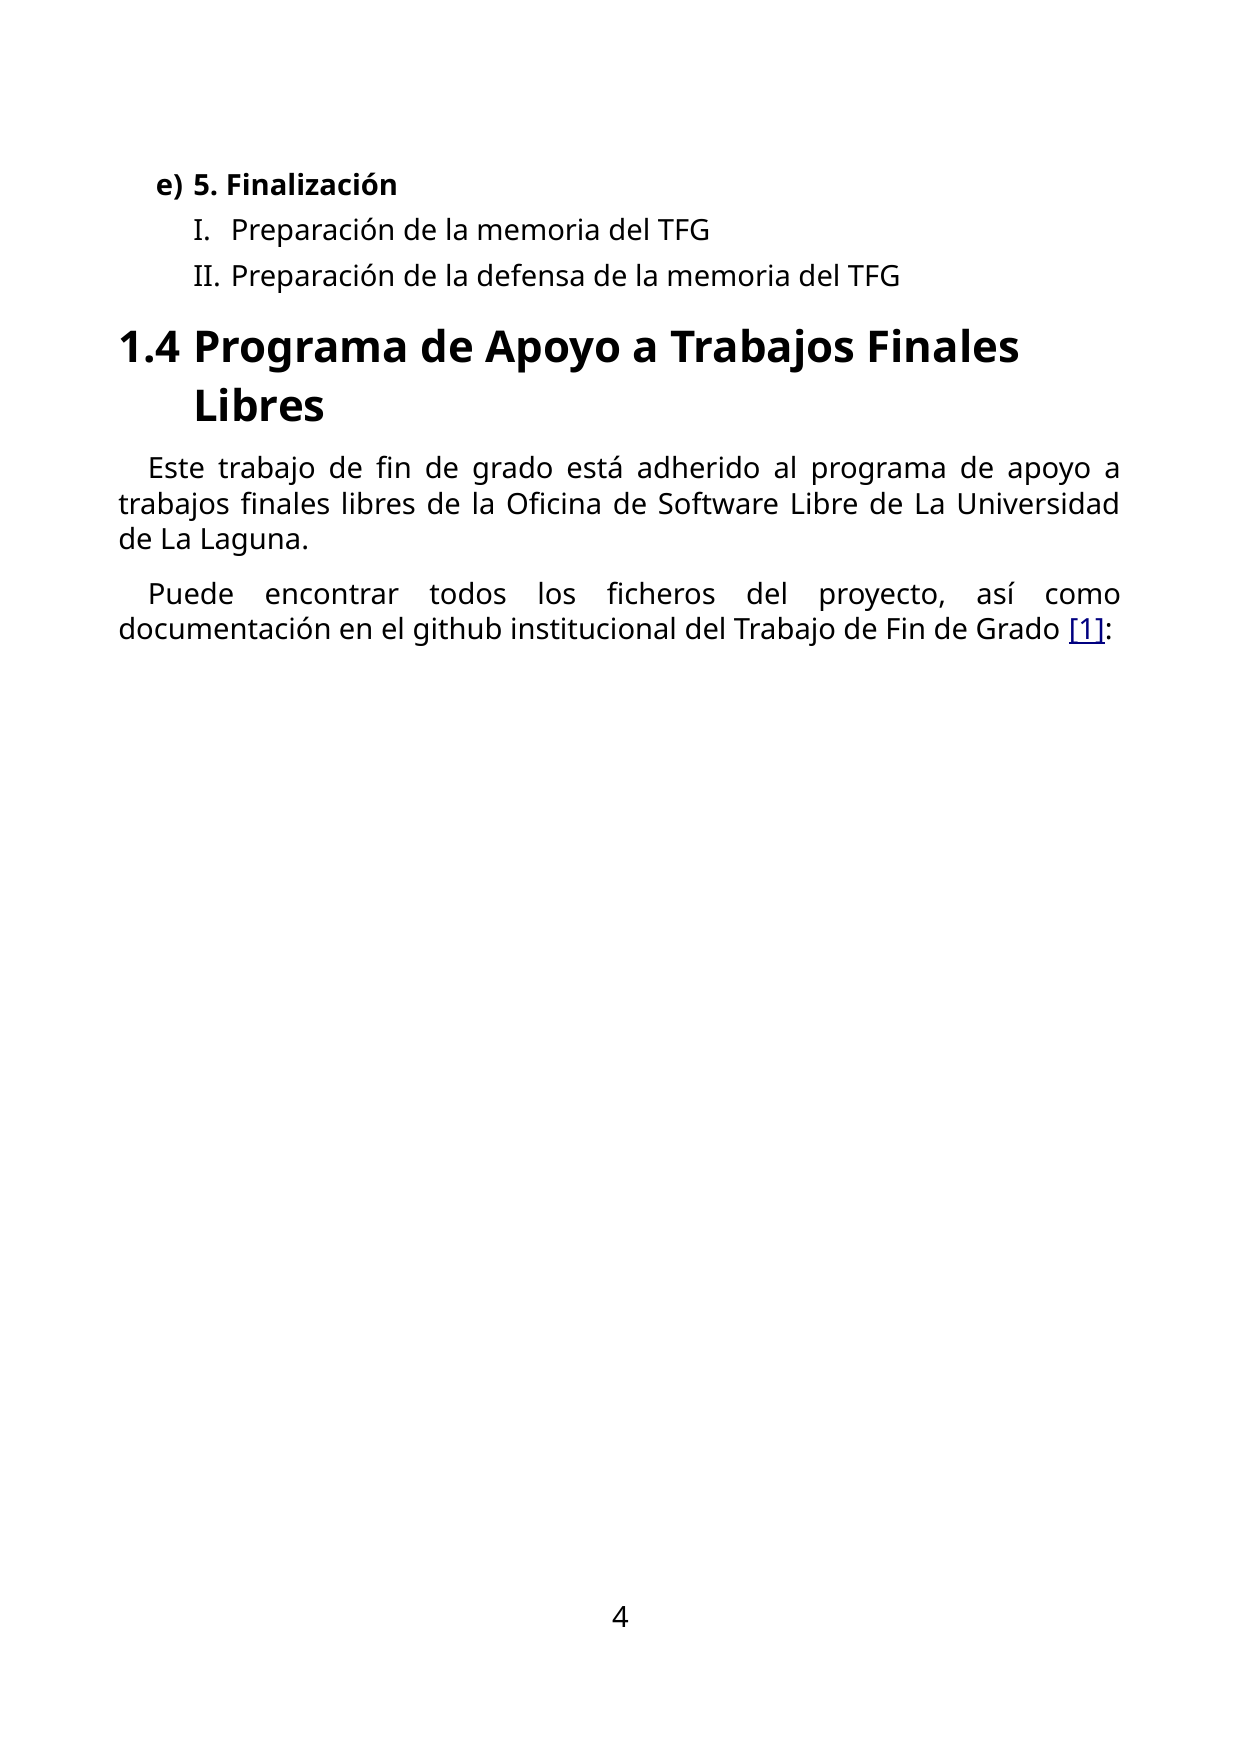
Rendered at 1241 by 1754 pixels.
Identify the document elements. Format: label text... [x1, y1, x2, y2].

text Este trabajo de fin de grado está adherido al programa de apoyo a trabajos finales libres de la Oficina de Software Libre de La Universidad de La Laguna. [118, 447, 1122, 558]
subtitle Programa de Apoyo a Trabajos Finales Libres [118, 316, 1122, 435]
list 5. Finalización [156, 164, 1122, 203]
list Preparación de la defensa de la memoria del TFG [193, 255, 1122, 295]
text Puede encontrar todos los ficheros del proyecto, así como documentación en el github institucional del Trabajo de Fin de Grado [1]: [118, 573, 1122, 648]
list Preparación de la memoria del TFG [193, 209, 1122, 249]
